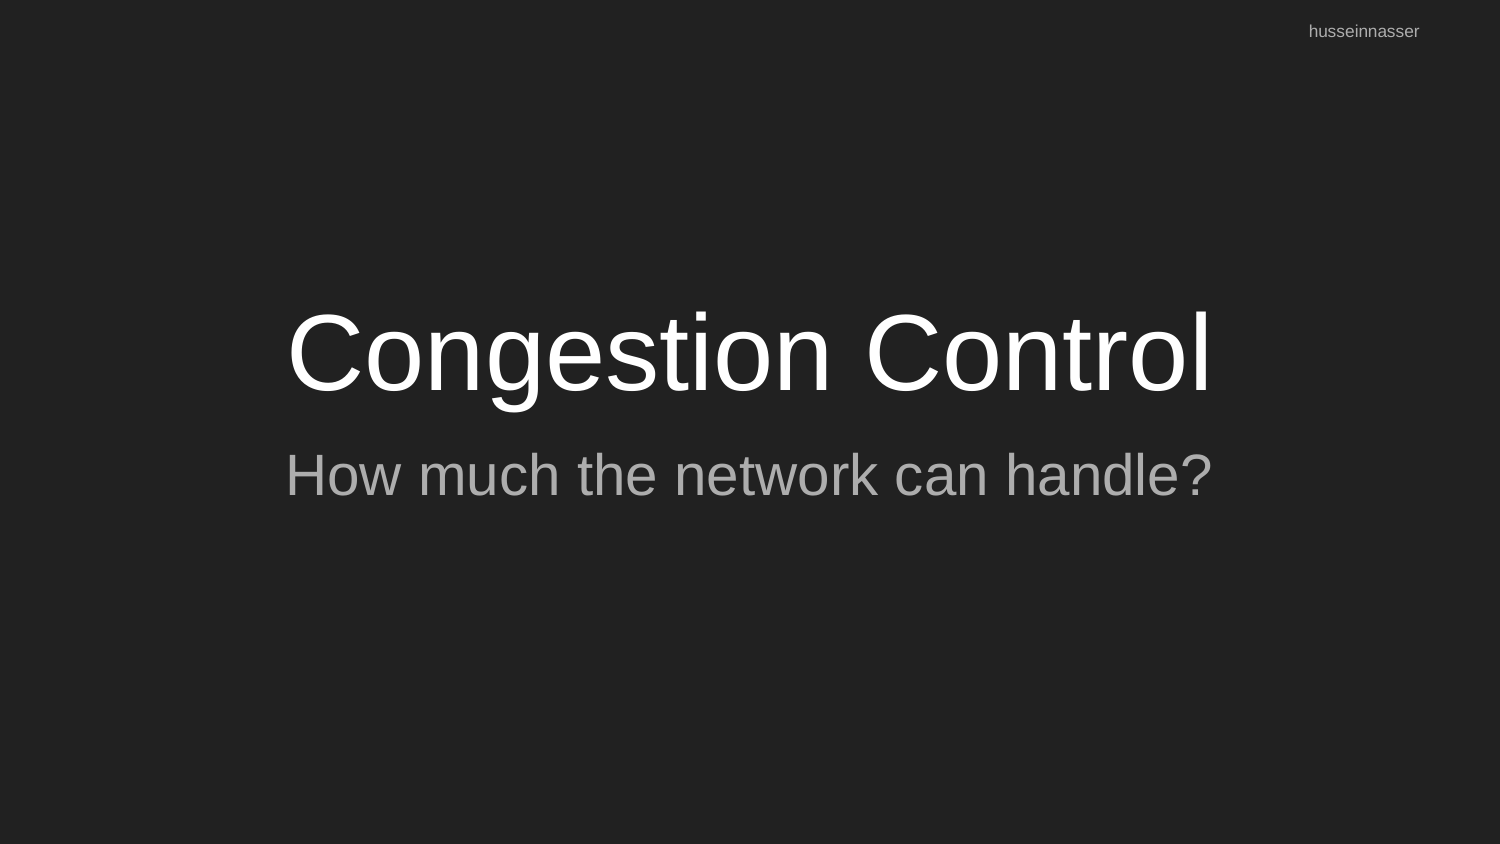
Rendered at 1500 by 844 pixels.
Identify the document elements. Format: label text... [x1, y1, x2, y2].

title Congestion Control [51, 90, 1449, 421]
subtitle How much the network can handle? [51, 421, 1449, 552]
subtitle husseinnasser [1236, 11, 1492, 53]
